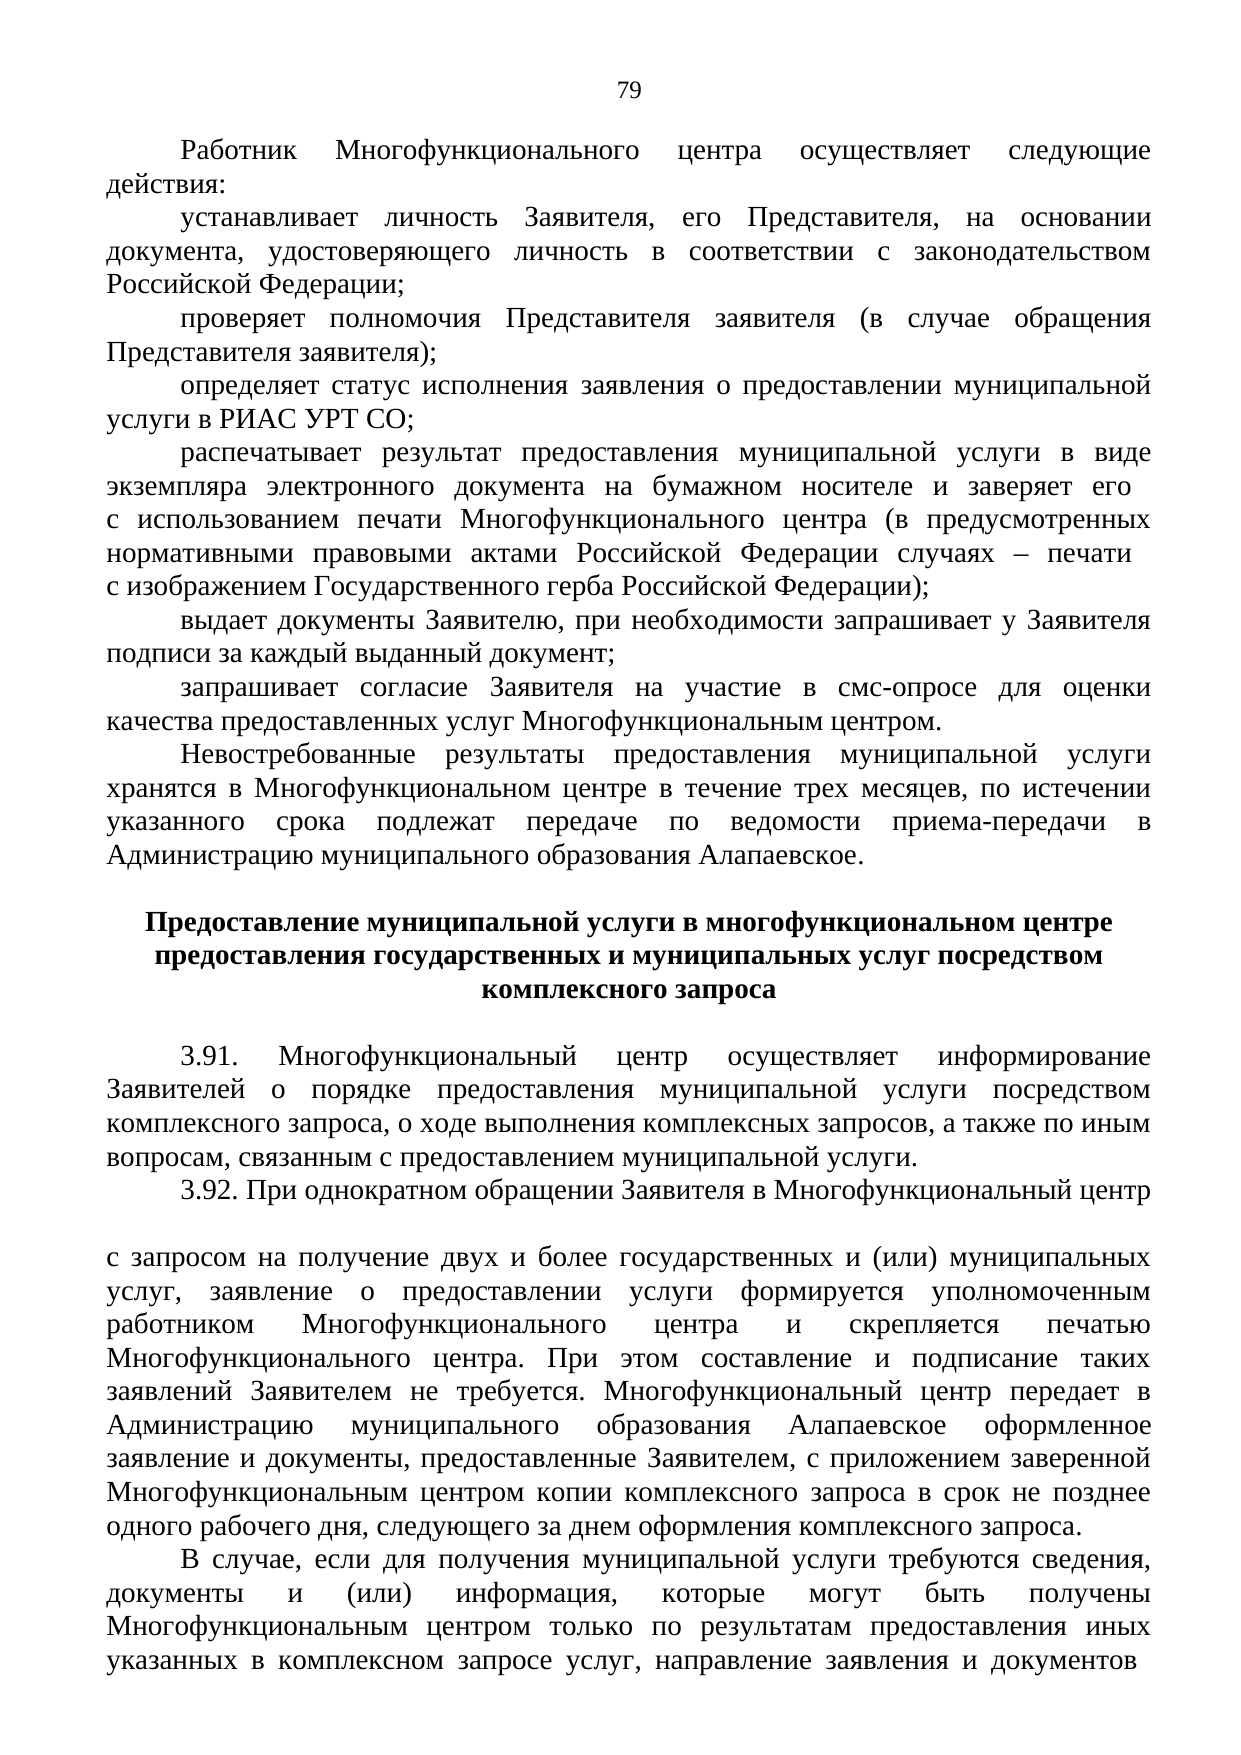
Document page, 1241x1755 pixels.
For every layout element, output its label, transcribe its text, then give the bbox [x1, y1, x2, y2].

text выдает документы Заявителю, при необходимости запрашивает у Заявителя подписи за каждый выданный документ; [106, 602, 1152, 669]
text устанавливает личность Заявителя, его Представителя, на основании документа, удостоверяющего личность в соответствии с законодательством Российской Федерации; [106, 199, 1152, 300]
text В случае, если для получения муниципальной услуги требуются сведения, документы и (или) информация, которые могут быть получены Многофункциональным центром только по результатам предоставления иных указанных в комплексном запросе услуг, направление заявления и документов [106, 1541, 1152, 1675]
text Работник Многофункционального центра осуществляет следующие действия: [106, 132, 1152, 199]
text запрашивает согласие Заявителя на участие в смс-опросе для оценки качества предоставленных услуг Многофункциональным центром. [106, 669, 1152, 736]
text Предоставление муниципальной услуги в многофункциональном центре предоставления государственных и муниципальных услуг посредством комплексного запроса [106, 904, 1152, 1004]
text распечатывает результат предоставления муниципальной услуги в виде экземпляра электронного документа на бумажном носителе и заверяет его с использованием печати Многофункционального центра (в предусмотренных нормативными правовыми актами Российской Федерации случаях – печати с изображением Государственного герба Российской Федерации); [106, 434, 1152, 602]
text Невостребованные результаты предоставления муниципальной услуги хранятся в Многофункциональном центре в течение трех месяцев, по истечении указанного срока подлежат передаче по ведомости приема-передачи в Администрацию муниципального образования Алапаевское. [106, 736, 1152, 870]
text 3.91. Многофункциональный центр осуществляет информирование Заявителей о порядке предоставления муниципальной услуги посредством комплексного запроса, о ходе выполнения комплексных запросов, а также по иным вопросам, связанным с предоставлением муниципальной услуги. [106, 1038, 1152, 1172]
text проверяет полномочия Представителя заявителя (в случае обращения Представителя заявителя); [106, 300, 1152, 367]
text определяет статус исполнения заявления о предоставлении муниципальной услуги в РИАС УРТ СО; [106, 367, 1152, 434]
text 3.92. При однократном обращении Заявителя в Многофункциональный центр с запросом на получение двух и более государственных и (или) муниципальных услуг, заявление о предоставлении услуги формируется уполномоченным работником Многофункционального центра и скрепляется печатью Многофункционального центра. При этом составление и подписание таких заявлений Заявителем не требуется. Многофункциональный центр передает в Администрацию муниципального образования Алапаевское оформленное заявление и документы, предоставленные Заявителем, с приложением заверенной Многофункциональным центром копии комплексного запроса в срок не позднее одного рабочего дня, следующего за днем оформления комплексного запроса. [106, 1172, 1152, 1541]
